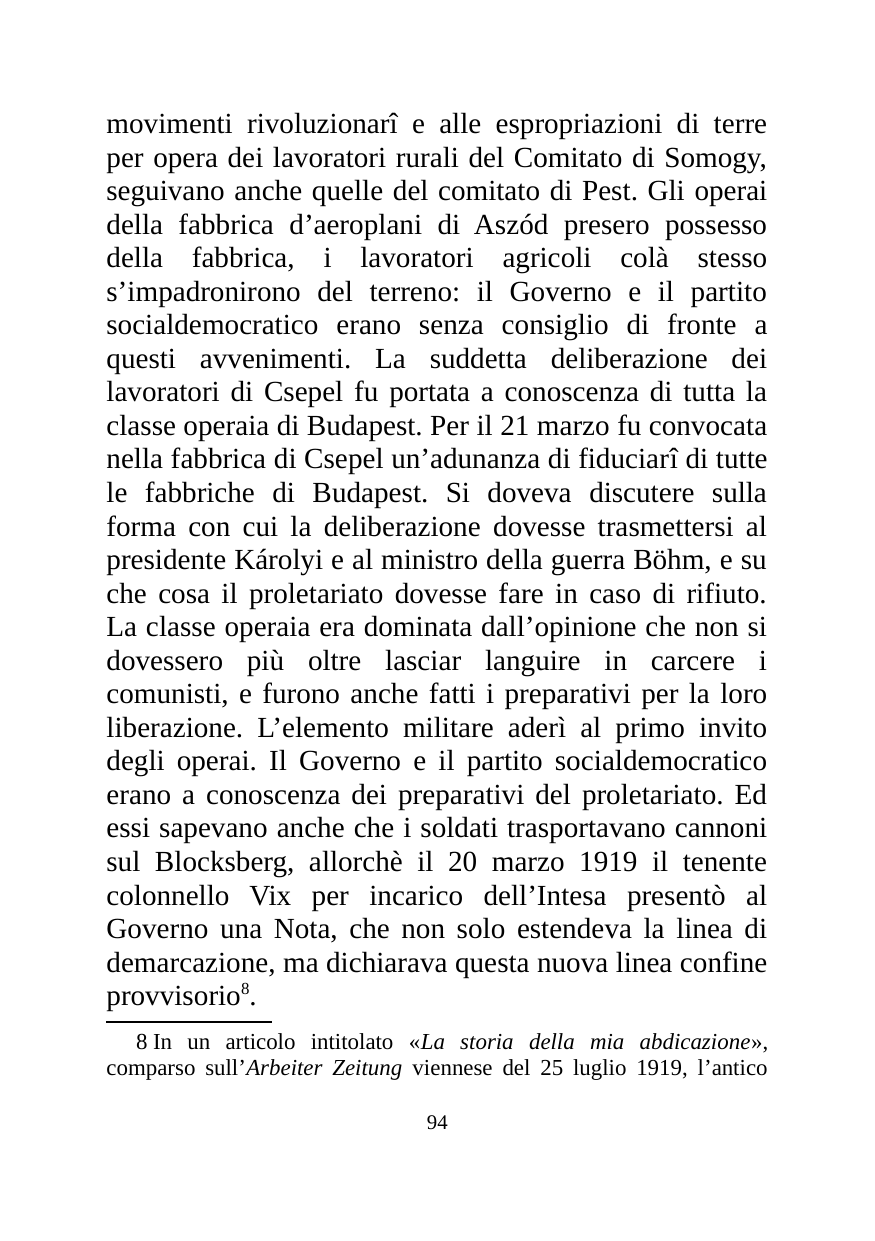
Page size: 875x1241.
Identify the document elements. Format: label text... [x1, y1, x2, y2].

text movimenti rivoluzionarî e alle espropriazioni di terre per opera dei lavoratori rurali del Comitato di Somogy, seguivano anche quelle del comitato di Pest. Gli operai della fabbrica d’aeroplani di Aszód presero possesso della fabbrica, i lavoratori agricoli colà stesso s’impadronirono del terreno: il Governo e il partito socialdemocratico erano senza consiglio di fronte a questi avvenimenti. La suddetta deliberazione dei lavoratori di Csepel fu portata a conoscenza di tutta la classe operaia di Budapest. Per il 21 marzo fu convocata nella fabbrica di Csepel un’adunanza di fiduciarî di tutte le fabbriche di Budapest. Si doveva discutere sulla forma con cui la deliberazione dovesse trasmettersi al presidente Károlyi e al ministro della guerra Böhm, e su che cosa il proletariato dovesse fare in caso di rifiuto. La classe operaia era dominata dall’opinione che non si dovessero più oltre lasciar languire in carcere i comunisti, e furono anche fatti i preparativi per la loro liberazione. L’elemento militare aderì al primo invito degli operai. Il Governo e il partito socialdemocratico erano a conoscenza dei preparativi del proletariato. Ed essi sapevano anche che i soldati trasportavano cannoni sul Blocksberg, allorchè il 20 marzo 1919 il tenente colonnello Vix per incarico dell’Intesa presentò al Governo una Nota, che non solo estendeva la linea di demarcazione, ma dichiarava questa nuova linea confine provvisorio. [106, 106, 768, 1012]
text In un articolo intitolato «La storia della mia abdicazione», comparso sull’Arbeiter Zeitung viennese del 25 luglio 1919, l’antico [106, 1028, 768, 1080]
